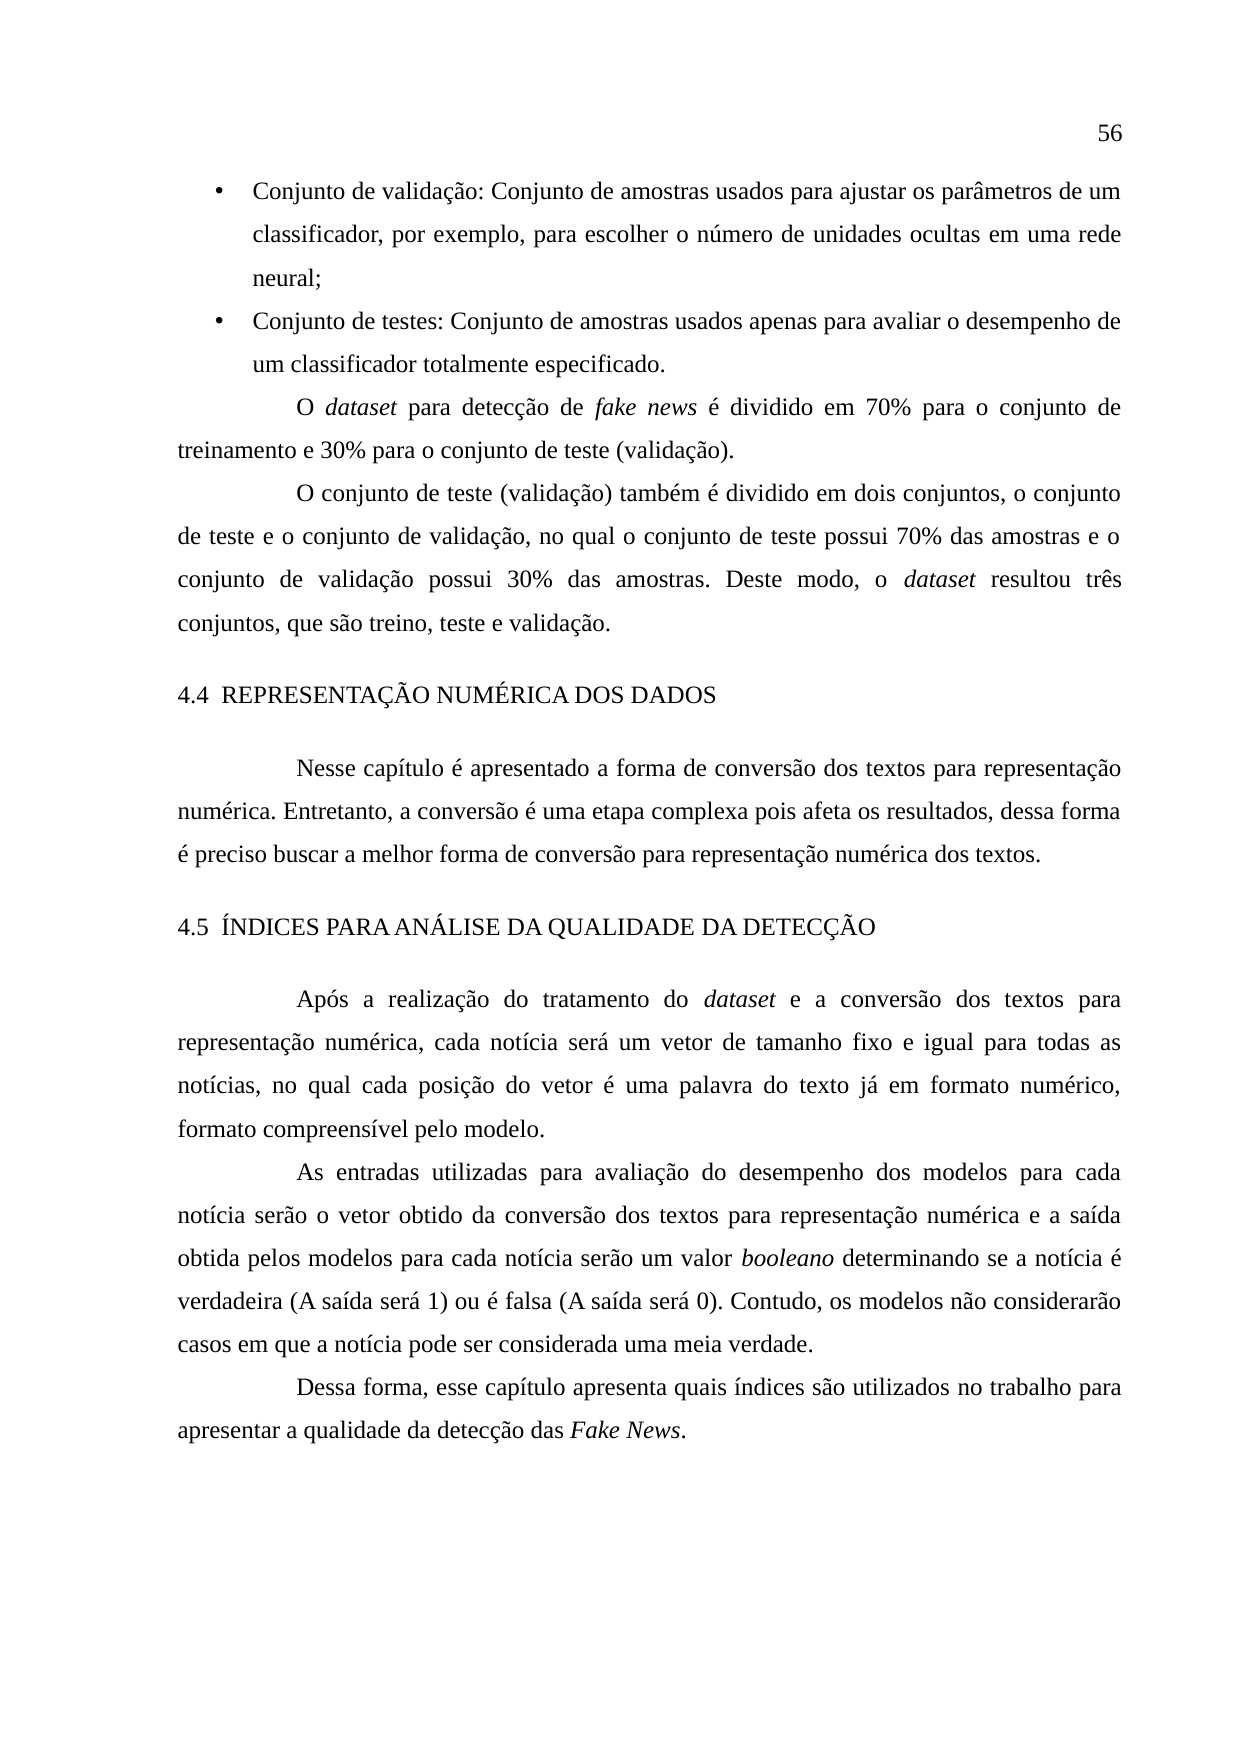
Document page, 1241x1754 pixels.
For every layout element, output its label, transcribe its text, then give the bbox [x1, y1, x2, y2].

text Dessa forma, esse capítulo apresenta quais índices são utilizados no trabalho para apresentar a qualidade da detecção das Fake News. [177, 1372, 1122, 1444]
text As entradas utilizadas para avaliação do desempenho dos modelos para cada notícia serão o vetor obtido da conversão dos textos para representação numérica e a saída obtida pelos modelos para cada notícia serão um valor booleano determinando se a notícia é verdadeira (A saída será 1) ou é falsa (A saída será 0). Contudo, os modelos não considerarão casos em que a notícia pode ser considerada uma meia verdade. [177, 1157, 1122, 1358]
subtitle REPRESENTAÇÃO NUMÉRICA DOS DADOS [177, 680, 1122, 709]
text O dataset para detecção de fake news é dividido em 70% para o conjunto de treinamento e 30% para o conjunto de teste (validação). [177, 392, 1122, 464]
text Nesse capítulo é apresentado a forma de conversão dos textos para representação numérica. Entretanto, a conversão é uma etapa complexa pois afeta os resultados, dessa forma é preciso buscar a melhor forma de conversão para representação numérica dos textos. [177, 753, 1122, 868]
text O conjunto de teste (validação) também é dividido em dois conjuntos, o conjunto de teste e o conjunto de validação, no qual o conjunto de teste possui 70% das amostras e o conjunto de validação possui 30% das amostras. Deste modo, o dataset resultou três conjuntos, que são treino, teste e validação. [177, 478, 1122, 636]
list Conjunto de validação: Conjunto de amostras usados para ajustar os parâmetros de um classificador, por exemplo, para escolher o número de unidades ocultas em uma rede neural; [215, 176, 1122, 291]
subtitle ÍNDICES PARA ANÁLISE DA QUALIDADE DA DETECÇÃO [177, 912, 1122, 940]
list Conjunto de testes: Conjunto de amostras usados apenas para avaliar o desempenho de um classificador totalmente especificado. [215, 306, 1122, 378]
text Após a realização do tratamento do dataset e a conversão dos textos para representação numérica, cada notícia será um vetor de tamanho fixo e igual para todas as notícias, no qual cada posição do vetor é uma palavra do texto já em formato numérico, formato compreensível pelo modelo. [177, 984, 1122, 1142]
